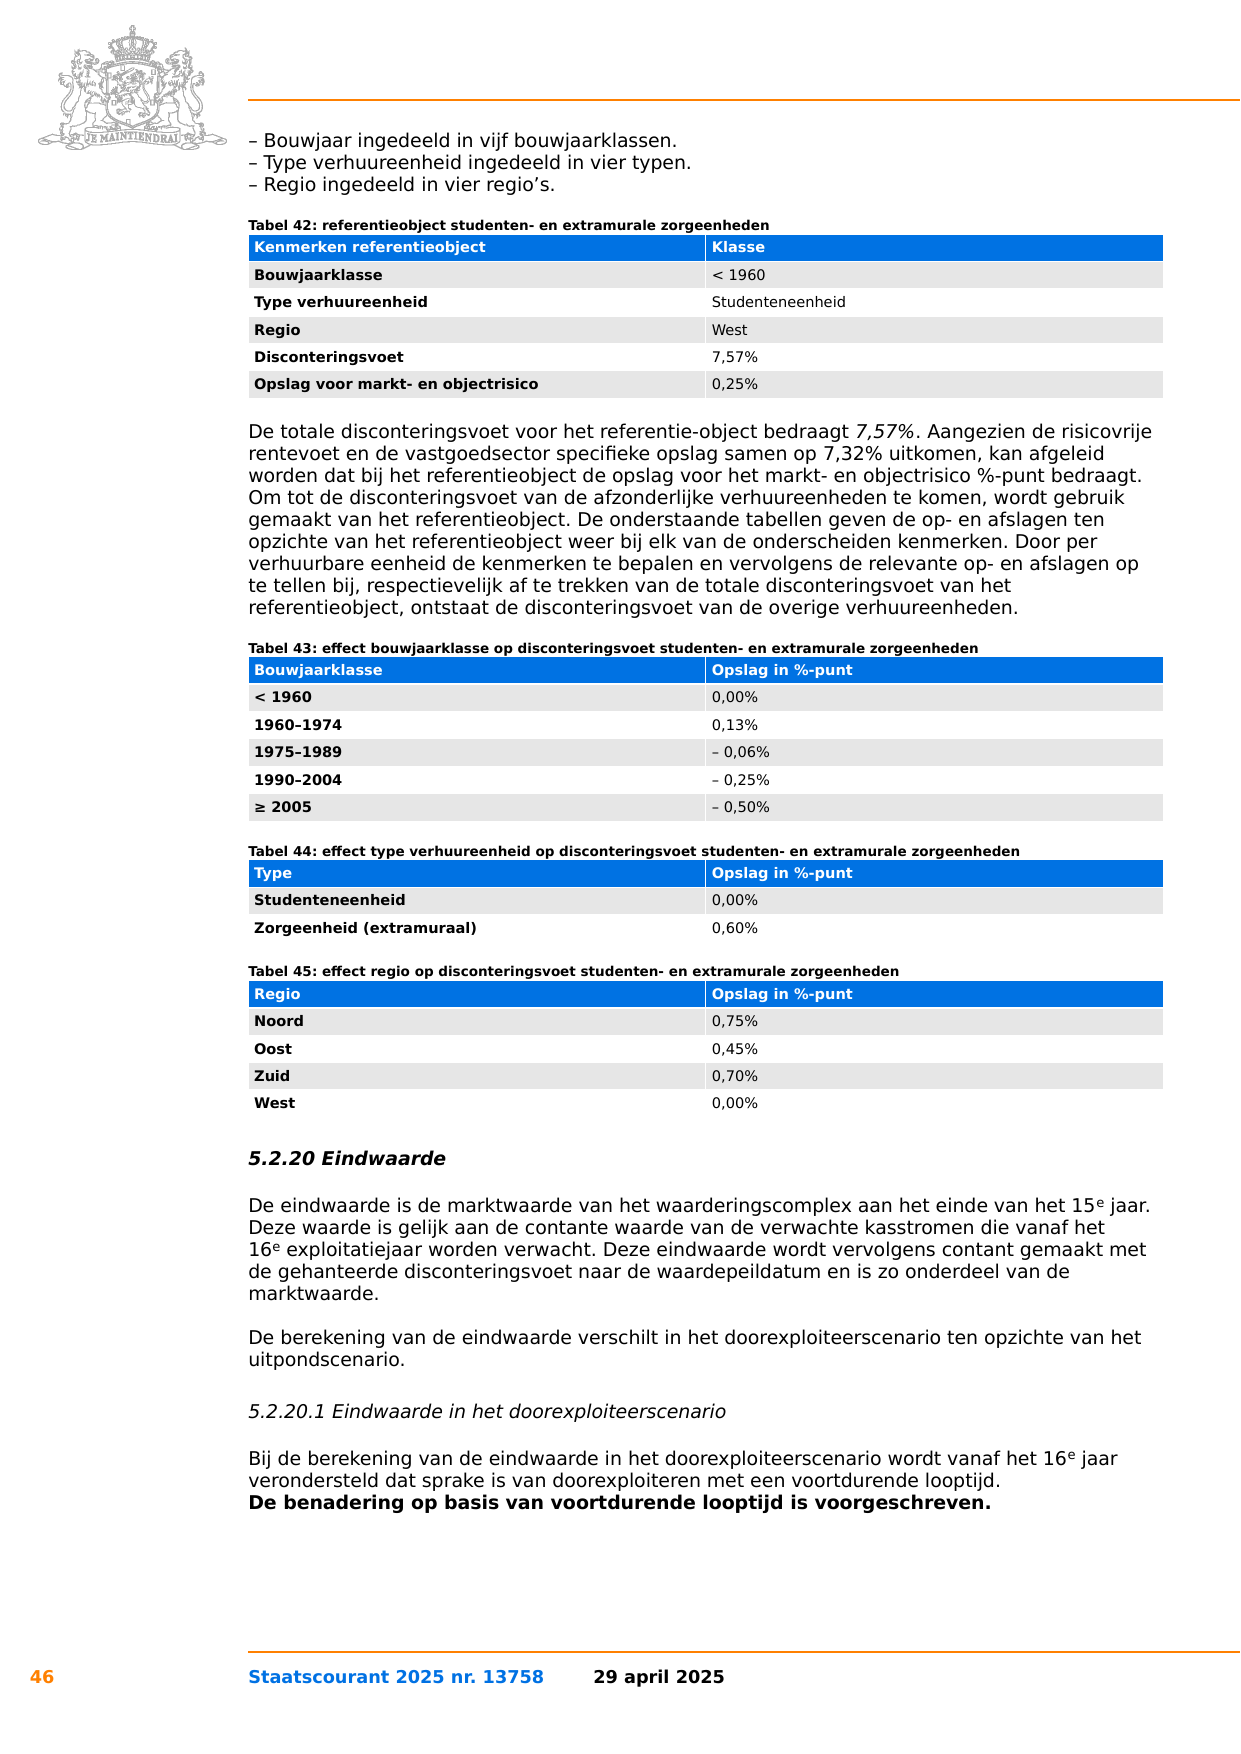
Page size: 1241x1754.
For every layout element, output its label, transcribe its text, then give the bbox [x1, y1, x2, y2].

table_cell Type [249, 860, 705, 887]
table_cell 0,45% [706, 1036, 1163, 1062]
table_cell 1960–1974 [249, 712, 705, 738]
table_cell 0,00% [706, 888, 1163, 914]
table_cell 0,75% [706, 1009, 1163, 1035]
table_cell 0,60% [706, 915, 1163, 941]
table_cell < 1960 [706, 262, 1163, 288]
table_cell 1990–2004 [249, 767, 705, 793]
table_cell Regio [249, 317, 705, 343]
table_cell 7,57% [706, 344, 1163, 370]
table_header Tabel 42: referentieobject studenten- en extramurale zorgeenheden [248, 218, 1163, 233]
table_cell Zorgeenheid (extramuraal) [249, 915, 705, 941]
table_cell Opslag in %-punt [706, 657, 1163, 683]
table_cell Bouwjaarklasse [249, 262, 705, 288]
text – Type verhuureenheid ingedeeld in vier typen. [248, 152, 1163, 174]
table_cell – 0,25% [706, 767, 1163, 793]
table_cell ≥ 2005 [249, 794, 705, 821]
table_cell West [706, 317, 1163, 343]
table_cell Kenmerken referentieobject [249, 235, 705, 261]
subtitle 5.2.20 Eindwaarde [248, 1148, 1163, 1170]
table_cell Disconteringsvoet [249, 344, 705, 370]
table_cell 0,00% [706, 685, 1163, 711]
text – Regio ingedeeld in vier regio’s. [248, 174, 1163, 196]
table_cell 1975–1989 [249, 739, 705, 766]
subtitle 5.2.20.1 Eindwaarde in het doorexploiteerscenario [248, 1401, 1163, 1423]
table_cell < 1960 [249, 685, 705, 711]
table_cell Studenteneenheid [249, 888, 705, 914]
table_cell Opslag voor markt- en objectrisico [249, 371, 705, 398]
table_cell Type verhuureenheid [249, 289, 705, 316]
table_cell Regio [249, 981, 705, 1007]
text – Bouwjaar ingedeeld in vijf bouwjaarklassen. [248, 130, 1163, 152]
text De benadering op basis van voortdurende looptijd is voorgeschreven. [248, 1492, 1163, 1514]
table_cell – 0,06% [706, 739, 1163, 766]
table_cell Opslag in %-punt [706, 860, 1163, 887]
table_cell West [249, 1091, 705, 1117]
table_cell – 0,50% [706, 794, 1163, 821]
table_cell Klasse [706, 235, 1163, 261]
text De berekening van de eindwaarde verschilt in het doorexploiteerscenario ten opzichte van het uitpondscenario. [248, 1327, 1163, 1371]
table_header Tabel 45: effect regio op disconteringsvoet studenten- en extramurale zorgeenheden [248, 964, 1163, 980]
text De eindwaarde is de marktwaarde van het waarderingscomplex aan het einde van het 15e jaar. Deze waarde is gelijk aan de contante waarde van de verwachte kasstromen die vanaf het 16e exploitatiejaar worden verwacht. Deze eindwaarde wordt vervolgens contant gemaakt met de gehanteerde disconteringsvoet naar de waardepeildatum en is zo onderdeel van de marktwaarde. [248, 1195, 1163, 1305]
text Bij de berekening van de eindwaarde in het doorexploiteerscenario wordt vanaf het 16e jaar verondersteld dat sprake is van doorexploiteren met een voortdurende looptijd. [248, 1448, 1163, 1492]
picture [38, 25, 227, 150]
table_cell Opslag in %-punt [706, 981, 1163, 1007]
table_cell Studenteneenheid [706, 289, 1163, 316]
table_cell 0,70% [706, 1063, 1163, 1089]
table_header Tabel 43: effect bouwjaarklasse op disconteringsvoet studenten- en extramurale zorgeenheden [248, 640, 1163, 656]
table_cell Oost [249, 1036, 705, 1062]
text De totale disconteringsvoet voor het referentie-object bedraagt 7,57%. Aangezien de risicovrije rentevoet en de vastgoedsector specifieke opslag samen op 7,32% uitkomen, kan afgeleid worden dat bij het referentieobject de opslag voor het markt- en objectrisico %-punt bedraagt. Om tot de disconteringsvoet van de afzonderlijke verhuureenheden te komen, wordt gebruik gemaakt van het referentieobject. De onderstaande tabellen geven de op- en afslagen ten opzichte van het referentieobject weer bij elk van de onderscheiden kenmerken. Door per verhuurbare eenheid de kenmerken te bepalen en vervolgens de relevante op- en afslagen op te tellen bij, respectievelijk af te trekken van de totale disconteringsvoet van het referentieobject, ontstaat de disconteringsvoet van de overige verhuureenheden. [248, 421, 1163, 618]
table_cell 0,25% [706, 371, 1163, 398]
table_cell 0,13% [706, 712, 1163, 738]
table_cell Bouwjaarklasse [249, 657, 705, 683]
table_cell Noord [249, 1009, 705, 1035]
table_cell 0,00% [706, 1091, 1163, 1117]
table_cell Zuid [249, 1063, 705, 1089]
table_header Tabel 44: effect type verhuureenheid op disconteringsvoet studenten- en extramurale zorgeenheden [248, 844, 1163, 859]
